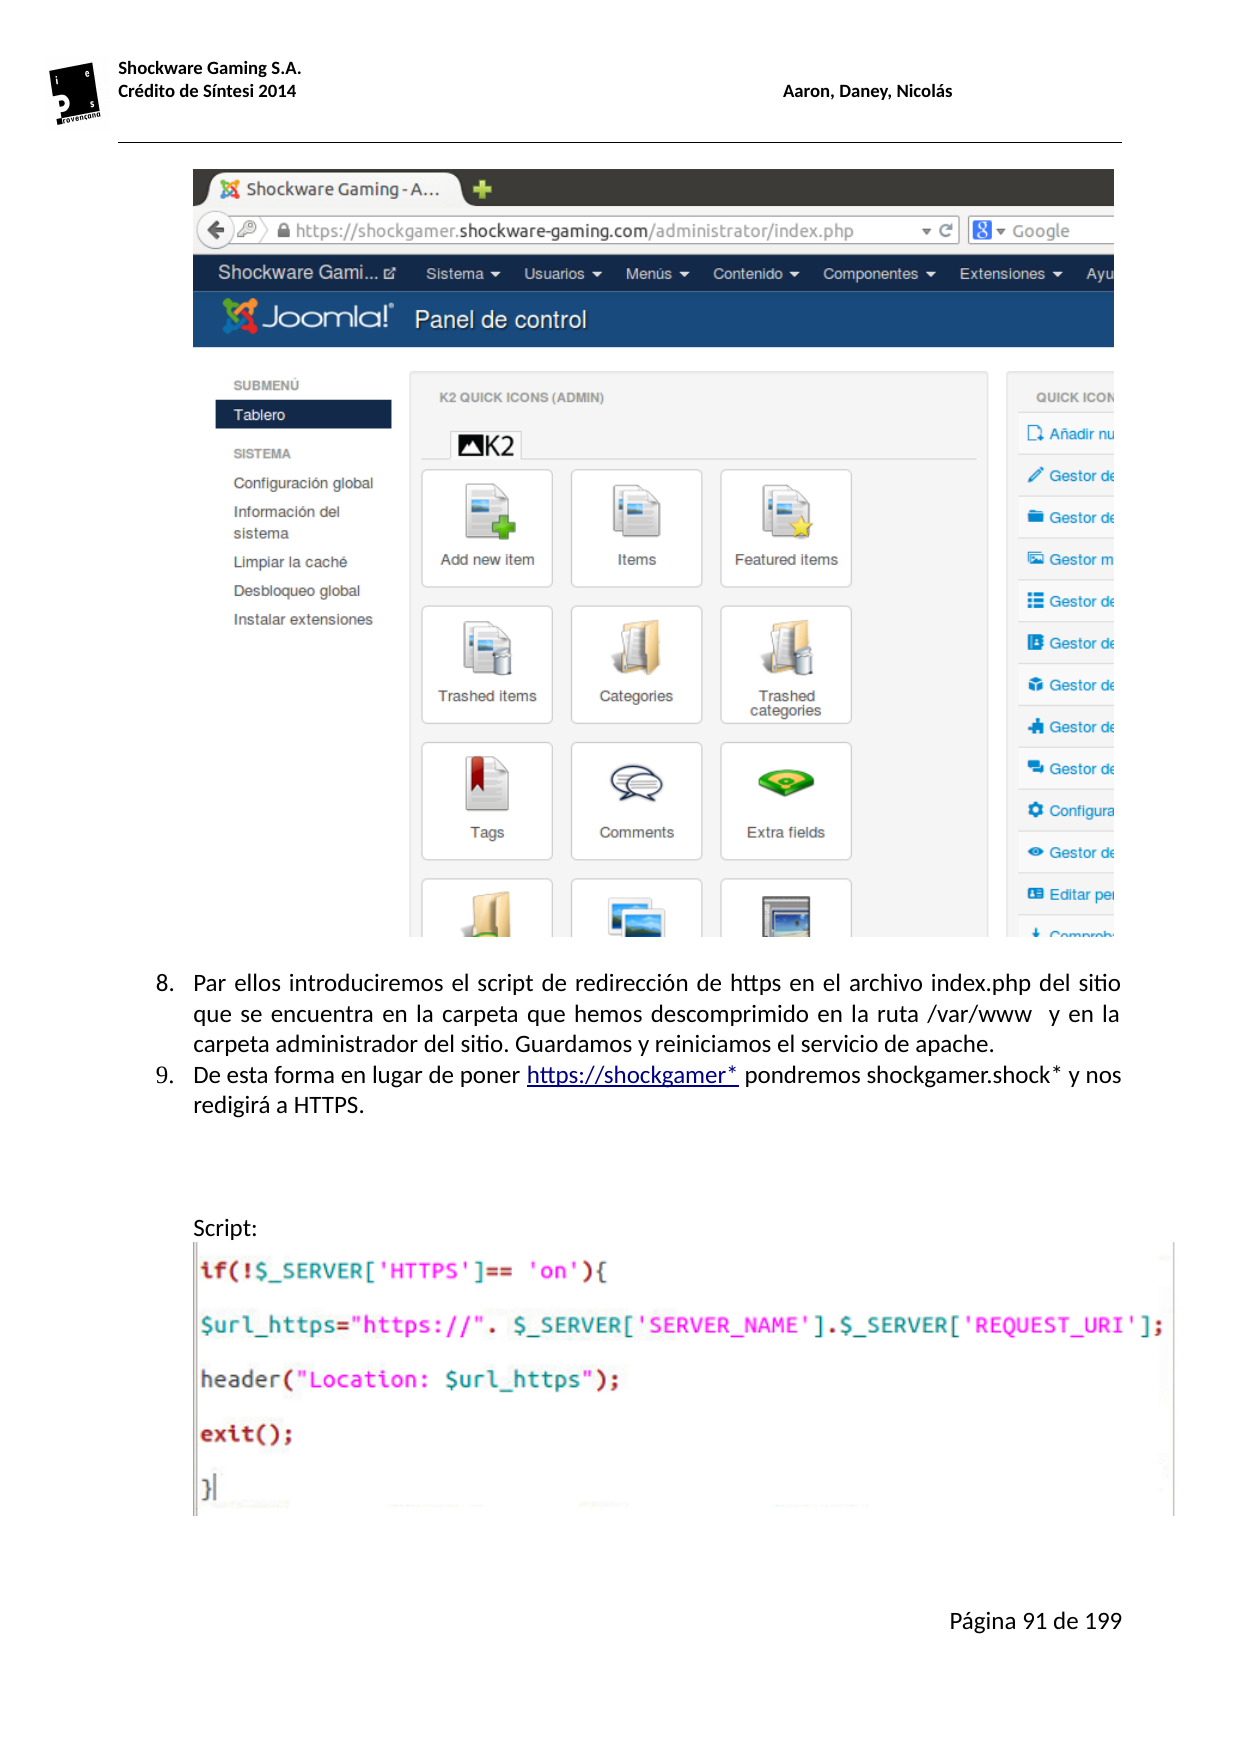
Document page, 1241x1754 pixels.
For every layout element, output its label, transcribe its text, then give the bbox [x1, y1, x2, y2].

picture [193, 169, 1114, 937]
picture [193, 1242, 1175, 1516]
list Script: [193, 1212, 1122, 1242]
picture [43, 56, 110, 130]
list Par ellos introduciremos el script de redirección de https en el archivo index.php del sitio que se encuentra en la carpeta que hemos descomprimido en la ruta /var/www y en la carpeta administrador del sitio. Guardamos y reiniciamos el servicio de apache. [156, 967, 1122, 1059]
list De esta forma en lugar de poner https://shockgamer* pondremos shockgamer.shock* y nos redigirá a HTTPS. [156, 1059, 1122, 1120]
